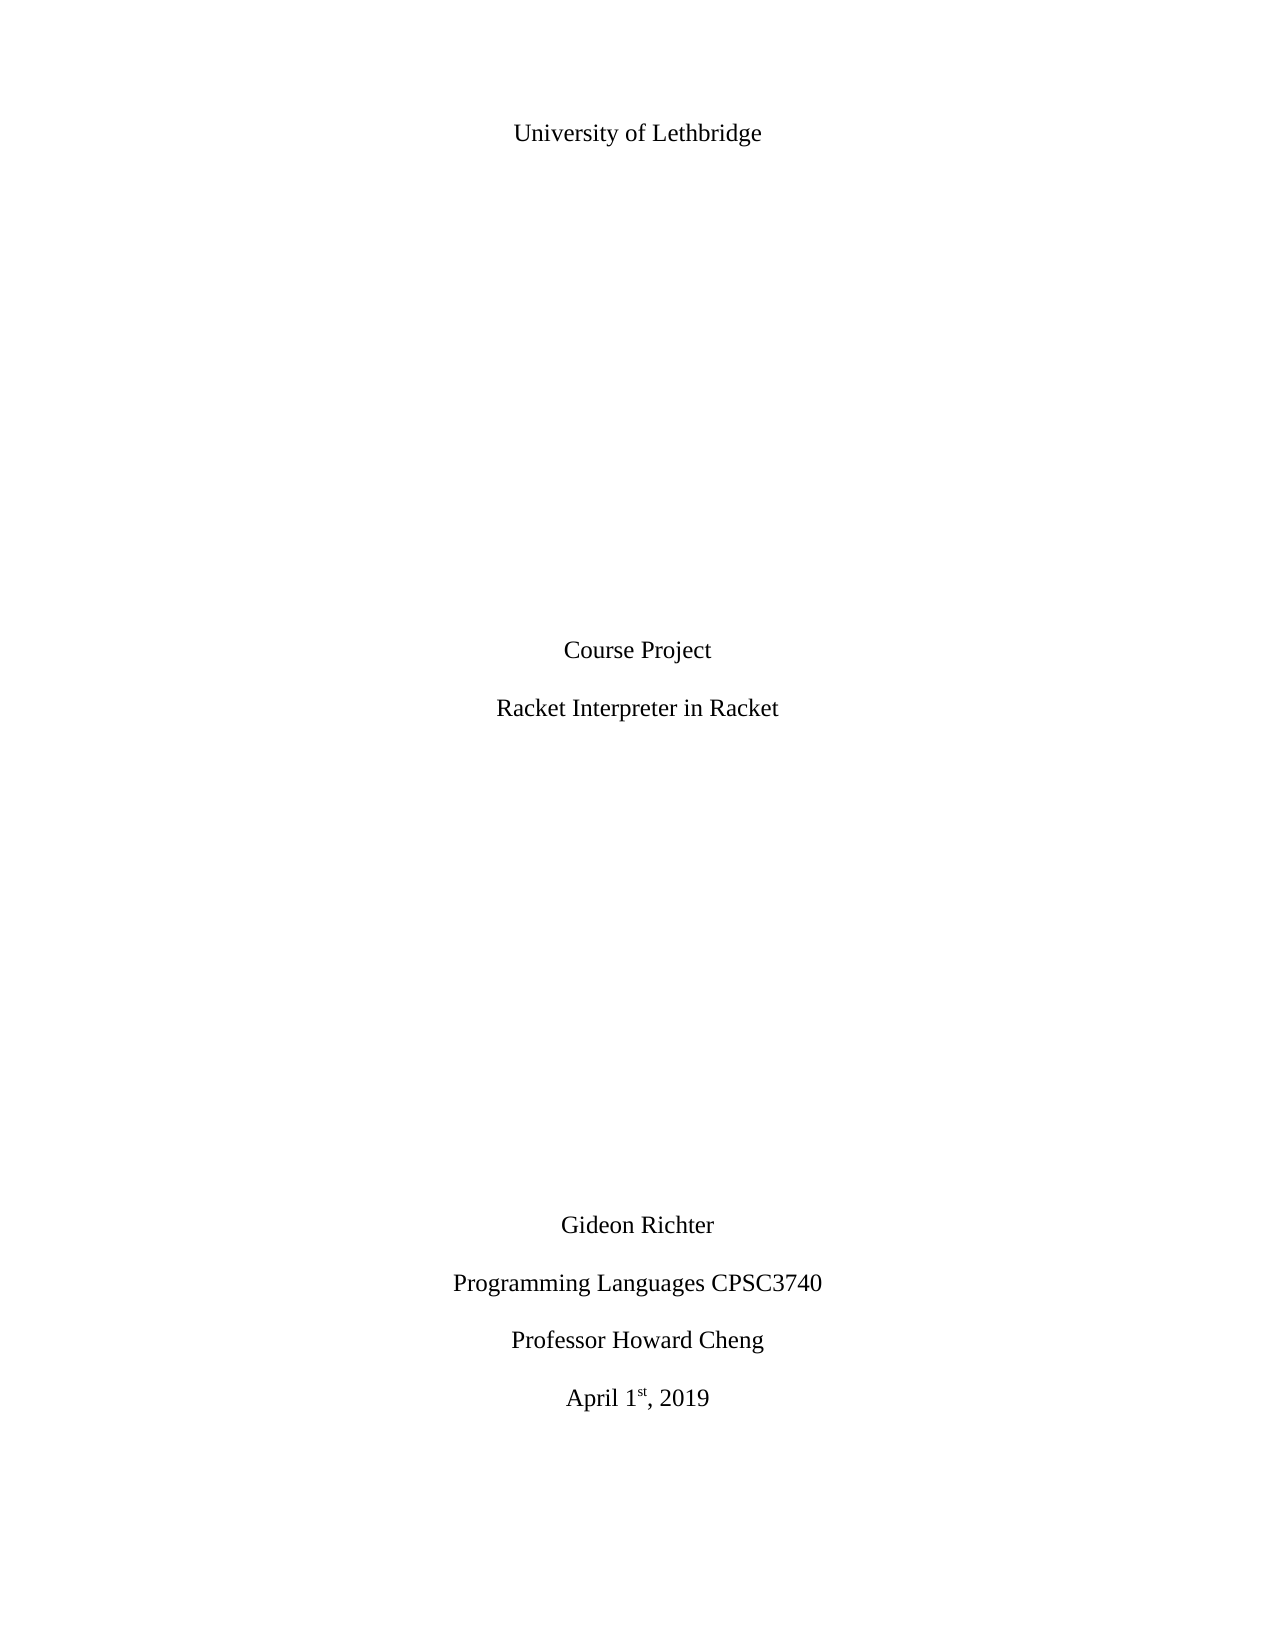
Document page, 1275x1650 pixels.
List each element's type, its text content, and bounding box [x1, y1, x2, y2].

text University of Lethbridge [118, 118, 1157, 147]
text Course Project [118, 636, 1157, 664]
text Racket Interpreter in Racket [118, 693, 1157, 722]
text Professor Howard Cheng [118, 1326, 1157, 1354]
text Gideon Richter [118, 1211, 1157, 1239]
text April 1st, 2019 [118, 1383, 1157, 1412]
text Programming Languages CPSC3740 [118, 1268, 1157, 1297]
